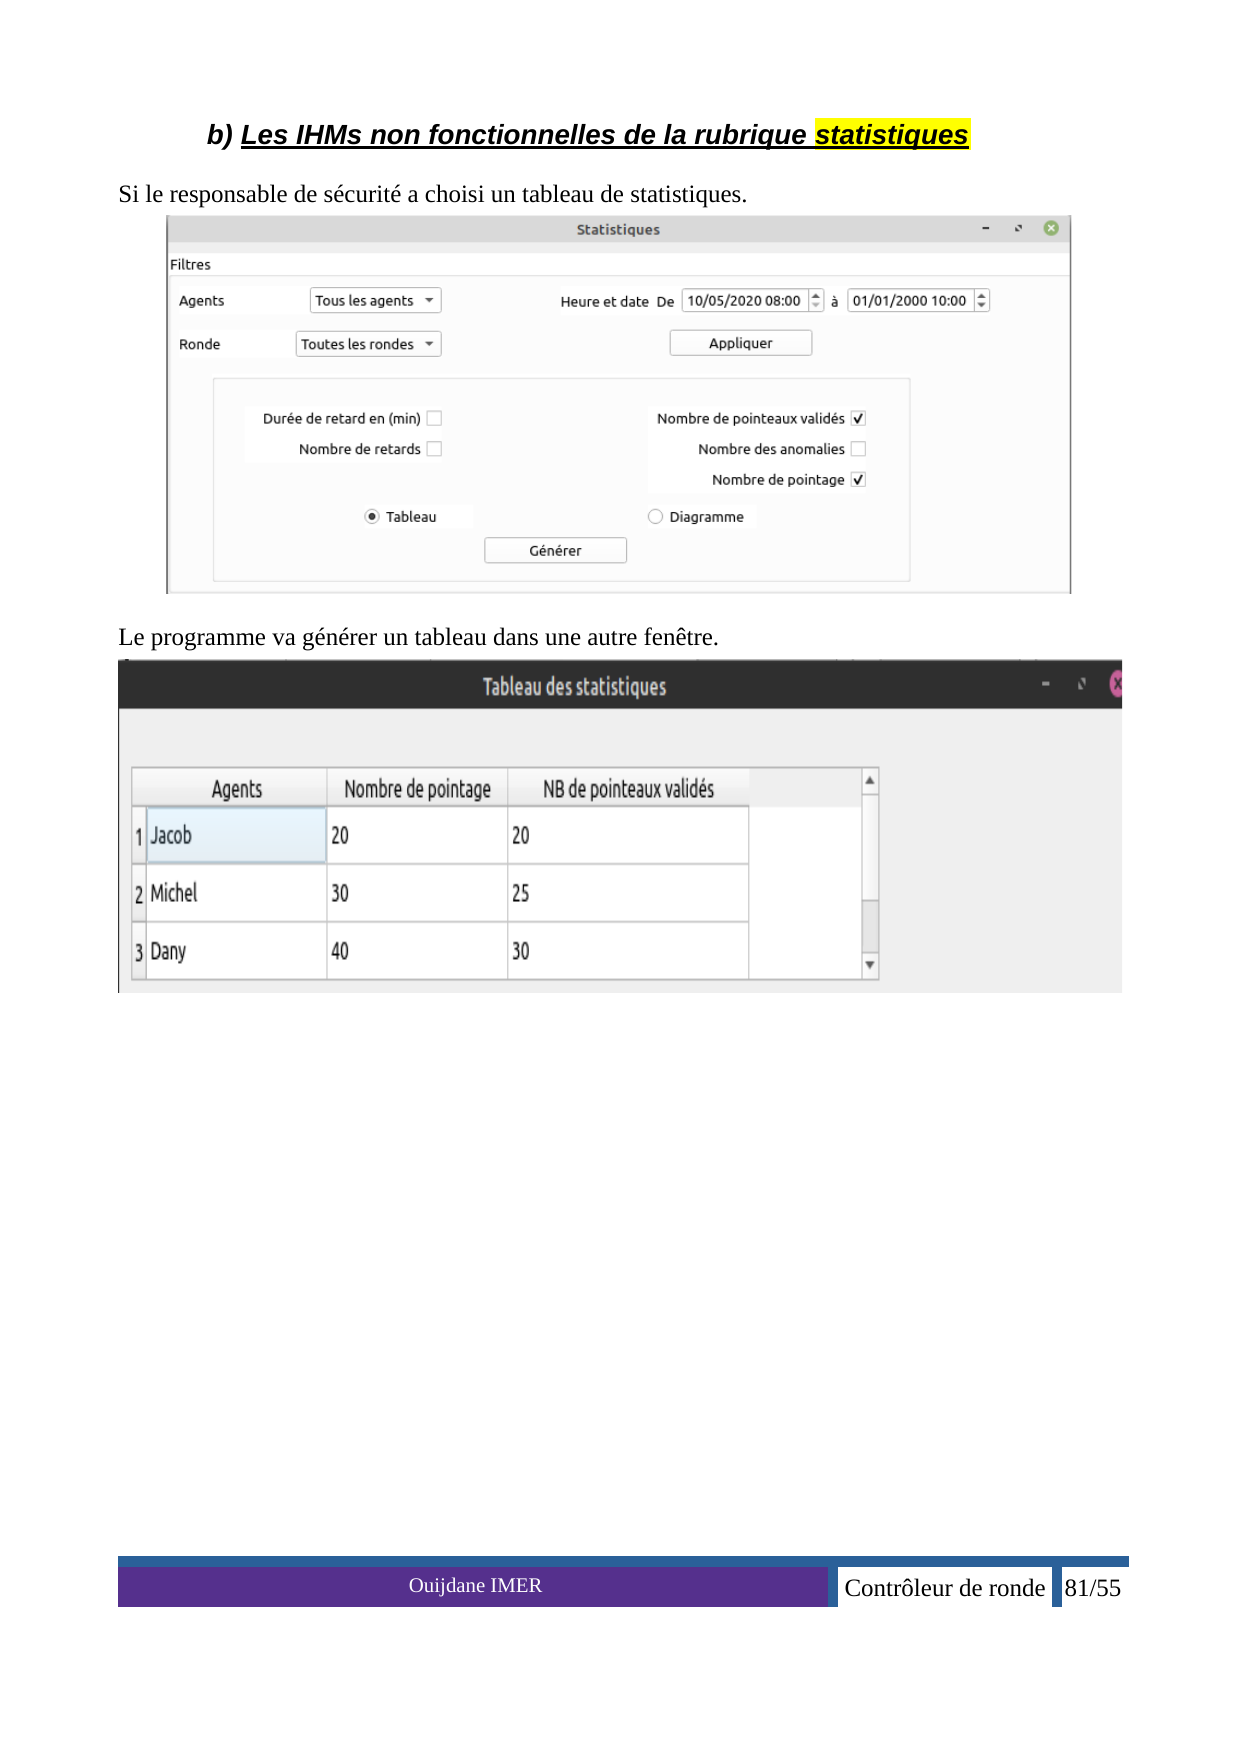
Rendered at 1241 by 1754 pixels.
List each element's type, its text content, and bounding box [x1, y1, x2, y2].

text Si le responsable de sécurité a choisi un tableau de statistiques. [118, 179, 1122, 208]
subtitle Les IHMs non fonctionnelles de la rubrique statistiques [118, 118, 1122, 150]
text Le programme va générer un tableau dans une autre fenêtre. [118, 622, 1122, 651]
picture [118, 659, 1123, 993]
picture [166, 215, 1072, 594]
